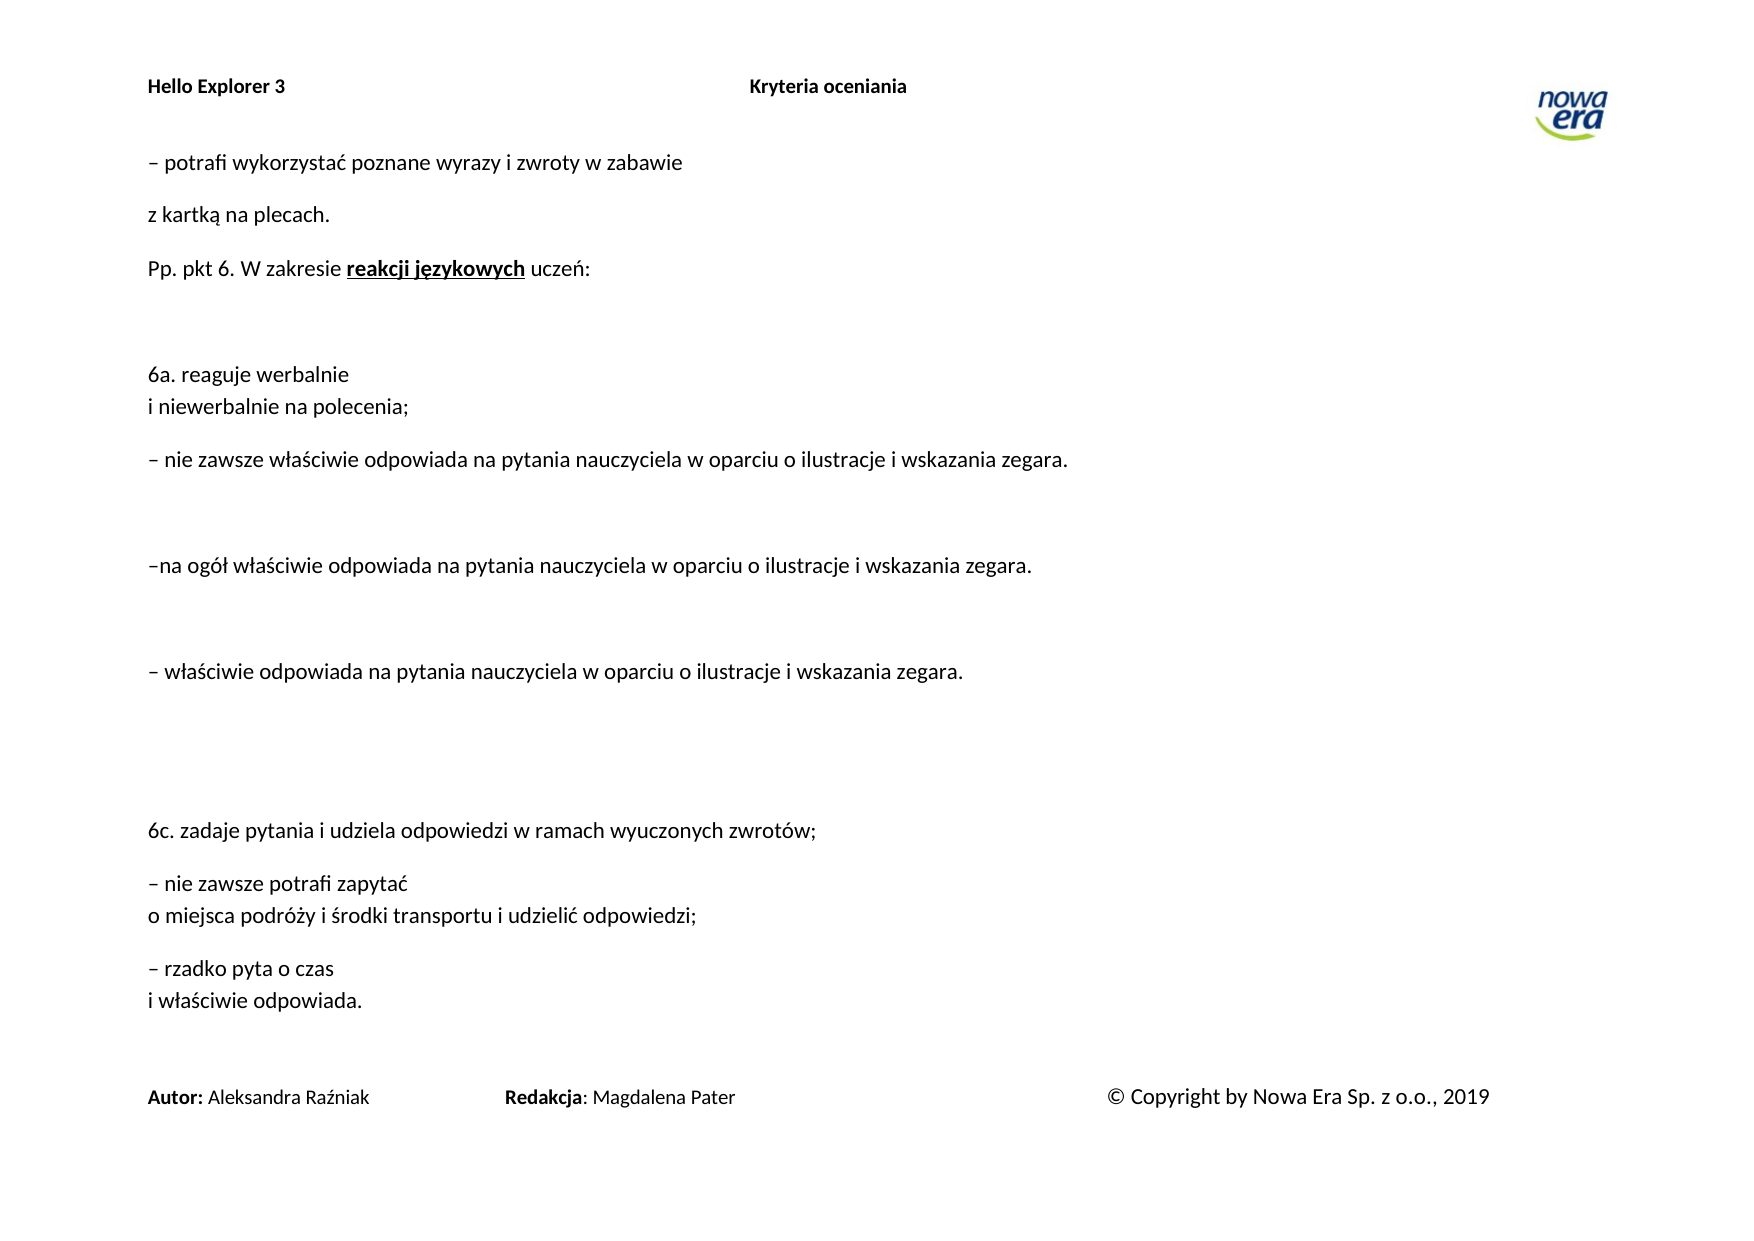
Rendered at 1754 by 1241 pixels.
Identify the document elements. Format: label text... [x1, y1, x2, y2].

text 6c. zadaje pytania i udziela odpowiedzi w ramach wyuczonych zwrotów; [148, 816, 1606, 844]
text – nie zawsze właściwie odpowiada na pytania nauczyciela w oparciu o ilustracje i wskazania zegara. [148, 445, 1606, 473]
text – nie zawsze potrafi zapytać o miejsca podróży i środki transportu i udzielić odpowiedzi; [148, 869, 1606, 929]
text – rzadko pyta o czas i właściwie odpowiada. [148, 954, 1606, 1014]
text Pp. pkt 6. W zakresie reakcji językowych uczeń: [148, 254, 1606, 282]
picture [1526, 83, 1621, 148]
text 6a. reaguje werbalnie i niewerbalnie na polecenia; [148, 360, 1606, 420]
text – właściwie odpowiada na pytania nauczyciela w oparciu o ilustracje i wskazania zegara. [148, 657, 1606, 685]
text – potrafi wykorzystać poznane wyrazy i zwroty w zabawie [148, 148, 1606, 176]
text z kartką na plecach. [148, 201, 1606, 229]
text –na ogół właściwie odpowiada na pytania nauczyciela w oparciu o ilustracje i wskazania zegara. [148, 551, 1606, 579]
